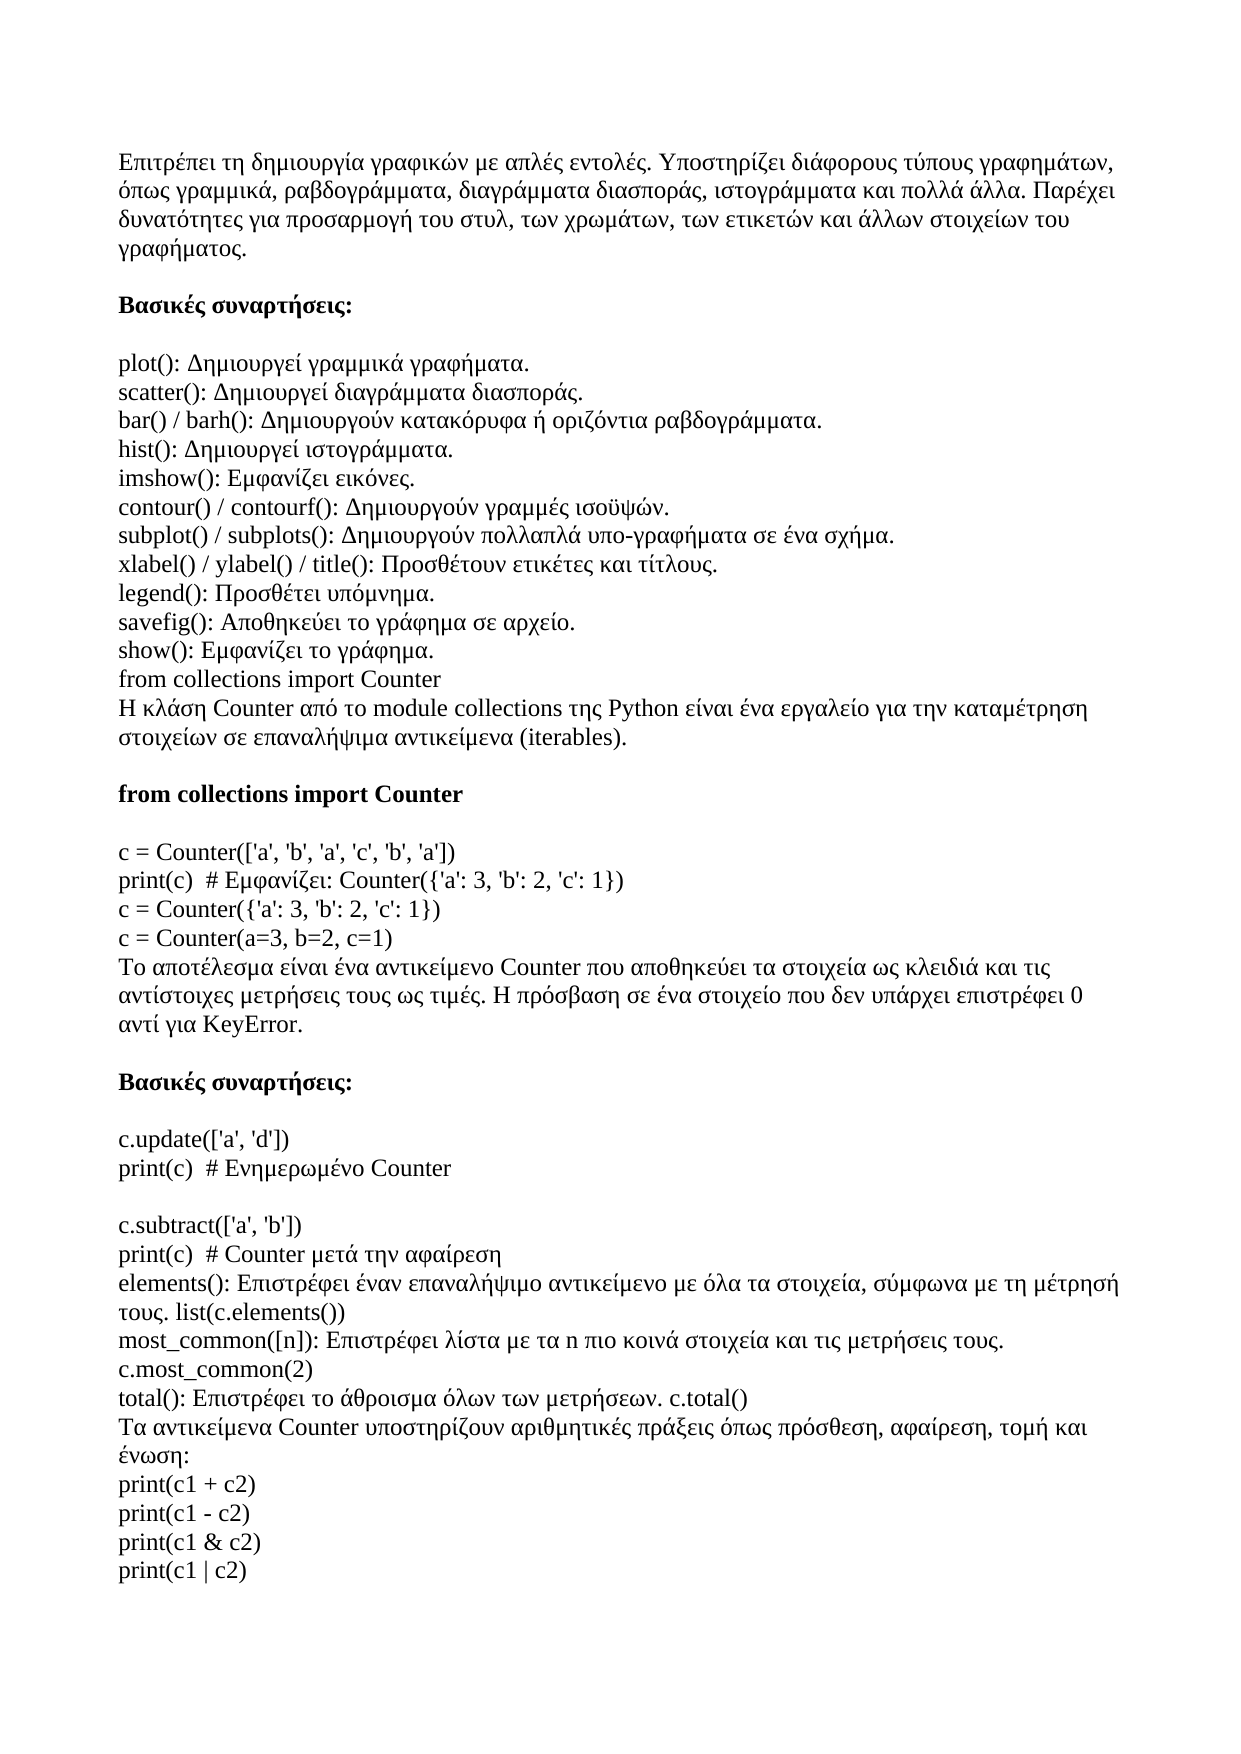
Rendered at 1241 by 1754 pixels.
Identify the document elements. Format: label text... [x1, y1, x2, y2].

text c.subtract(['a', 'b']) [118, 1211, 1122, 1239]
text show(): Εμφανίζει το γράφημα. [118, 636, 1122, 664]
text Το αποτέλεσμα είναι ένα αντικείμενο Counter που αποθηκεύει τα στοιχεία ως κλειδιά και τις αντίστοιχες μετρήσεις τους ως τιμές. Η πρόσβαση σε ένα στοιχείο που δεν υπάρχει επιστρέφει 0 αντί για KeyError. [118, 952, 1122, 1038]
text Βασικές συναρτήσεις: [118, 291, 1122, 319]
text hist(): Δημιουργεί ιστογράμματα. [118, 434, 1122, 463]
text scatter(): Δημιουργεί διαγράμματα διασποράς. [118, 377, 1122, 406]
text from collections import Counter [118, 664, 1122, 693]
text print(c1 & c2) [118, 1527, 1122, 1556]
text print(c1 - c2) [118, 1498, 1122, 1527]
text c = Counter(a=3, b=2, c=1) [118, 923, 1122, 952]
text legend(): Προσθέτει υπόμνημα. [118, 578, 1122, 607]
text Τα αντικείμενα Counter υποστηρίζουν αριθμητικές πράξεις όπως πρόσθεση, αφαίρεση, τομή και ένωση: [118, 1412, 1122, 1469]
text print(c1 | c2) [118, 1556, 1122, 1584]
text print(c) # Εμφανίζει: Counter({'a': 3, 'b': 2, 'c': 1}) [118, 866, 1122, 894]
text contour() / contourf(): Δημιουργούν γραμμές ισοϋψών. [118, 492, 1122, 521]
text elements(): Επιστρέφει έναν επαναλήψιμο αντικείμενο με όλα τα στοιχεία, σύμφωνα με τη μέτρησή τους. list(c.elements()) [118, 1268, 1122, 1326]
text print(c) # Ενημερωμένο Counter [118, 1153, 1122, 1182]
text xlabel() / ylabel() / title(): Προσθέτουν ετικέτες και τίτλους. [118, 549, 1122, 578]
text print(c1 + c2) [118, 1469, 1122, 1498]
text c.update(['a', 'd']) [118, 1124, 1122, 1153]
text from collections import Counter [118, 779, 1122, 808]
text savefig(): Αποθηκεύει το γράφημα σε αρχείο. [118, 607, 1122, 636]
text print(c) # Counter μετά την αφαίρεση [118, 1239, 1122, 1268]
text c = Counter({'a': 3, 'b': 2, 'c': 1}) [118, 894, 1122, 923]
text most_common([n]): Επιστρέφει λίστα με τα n πιο κοινά στοιχεία και τις μετρήσεις τους. c.most_common(2) [118, 1326, 1122, 1383]
text total(): Επιστρέφει το άθροισμα όλων των μετρήσεων. c.total() [118, 1383, 1122, 1412]
text c = Counter(['a', 'b', 'a', 'c', 'b', 'a']) [118, 837, 1122, 866]
text bar() / barh(): Δημιουργούν κατακόρυφα ή οριζόντια ραβδογράμματα. [118, 406, 1122, 434]
text imshow(): Εμφανίζει εικόνες. [118, 463, 1122, 492]
text Βασικές συναρτήσεις: [118, 1067, 1122, 1096]
text Επιτρέπει τη δημιουργία γραφικών με απλές εντολές. Υποστηρίζει διάφορους τύπους γραφημάτων, όπως γραμμικά, ραβδογράμματα, διαγράμματα διασποράς, ιστογράμματα και πολλά άλλα. Παρέχει δυνατότητες για προσαρμογή του στυλ, των χρωμάτων, των ετικετών και άλλων στοιχείων του γραφήματος. [118, 147, 1122, 262]
text Η κλάση Counter από το module collections της Python είναι ένα εργαλείο για την καταμέτρηση στοιχείων σε επαναλήψιμα αντικείμενα (iterables). [118, 693, 1122, 751]
text plot(): Δημιουργεί γραμμικά γραφήματα. [118, 348, 1122, 377]
text subplot() / subplots(): Δημιουργούν πολλαπλά υπο-γραφήματα σε ένα σχήμα. [118, 521, 1122, 549]
